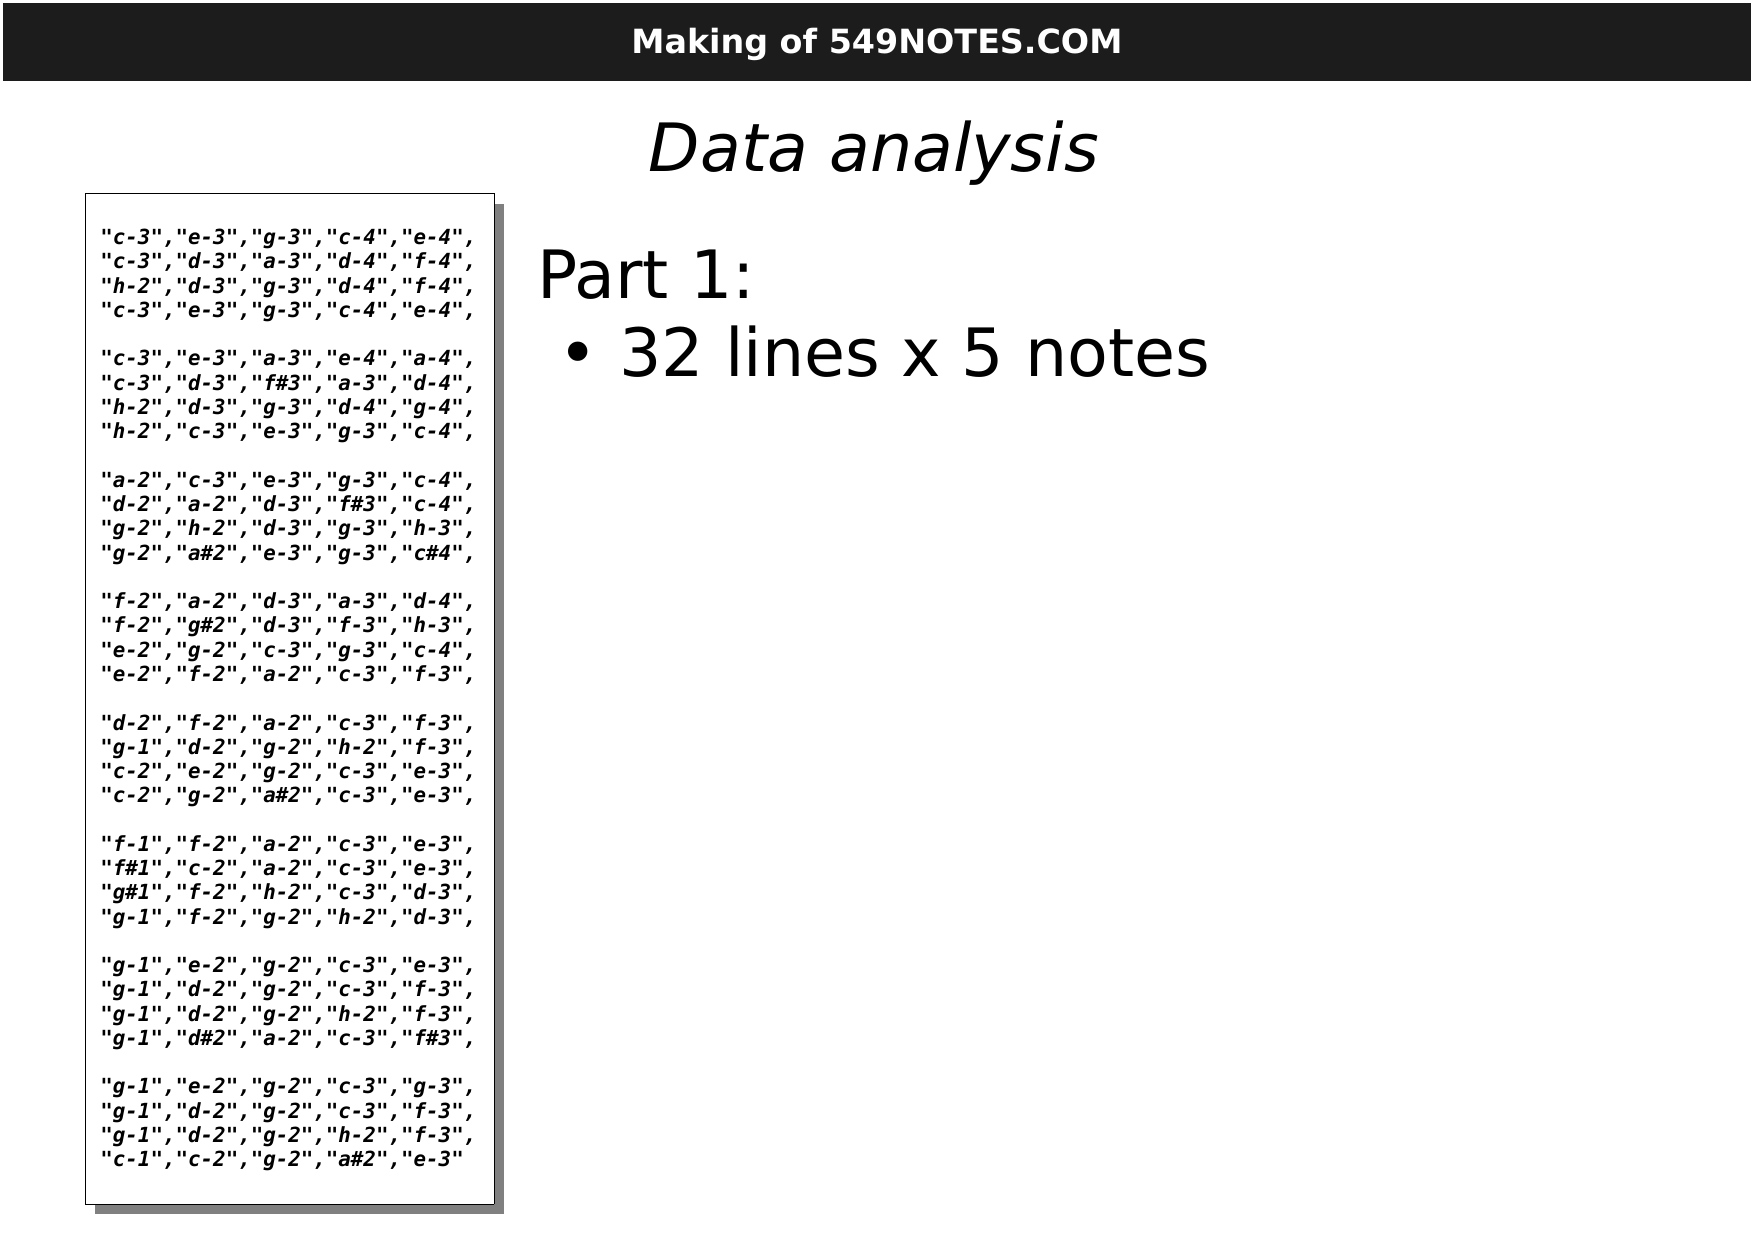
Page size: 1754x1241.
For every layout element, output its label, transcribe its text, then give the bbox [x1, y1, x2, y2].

table_cell [1024, 559, 1066, 1219]
text Data analysis [3, 110, 1751, 188]
table_cell [510, 559, 534, 1219]
table_header Part 1: • 32 lines x 5 notes [510, 188, 1651, 559]
table_header "c-3","e-3","g-3","c-4","e-4", "c-3","d-3","a-3","d-4","f-4", "h-2","d-3","g-3","d-4","f-4", "c-3","e-3","g-3","c-4","e-4", "c-3","e-3","a-3","e-4","a-4", "c-3","d-3","f#3","a-3","d-4", "h-2","d-3","g-3","d-4","g-4", "h-2","c-3","e-3","g-3","c-4", "a-2","c-3","e-3","g-3","c-4", "d-2","a-2","d-3","f#3","c-4", "g-2","h-2","d-3","g-3","h-3", "g-2","a#2","e-3","g-3","c#4", "f-2","a-2","d-3","a-3","d-4", "f-2","g#2","d-3","f-3","h-3", "e-2","g-2","c-3","g-3","c-4", "e-2","f-2","a-2","c-3","f-3", "d-2","f-2","a-2","c-3","f-3", "g-1","d-2","g-2","h-2","f-3", "c-2","e-2","g-2","c-3","e-3", "c-2","g-2","a#2","c-3","e-3", "f-1","f-2","a-2","c-3","e-3", "f#1","c-2","a-2","c-3","e-3", "g#1","f-2","h-2","c-3","d-3", "g-1","f-2","g-2","h-2","d-3", "g-1","e-2","g-2","c-3","e-3", "g-1","d-2","g-2","c-3","f-3", "g-1","d-2","g-2","h-2","f-3", "g-1","d#2","a-2","c-3","f#3", "g-1","e-2","g-2","c-3","g-3", "g-1","d-2","g-2","c-3","f-3", "g-1","d-2","g-2","h-2","f-3", "c-1","c-2","g-2","a#2","e-3" [79, 188, 510, 1219]
table_cell [534, 559, 1023, 1219]
table_cell [1066, 559, 1651, 1219]
